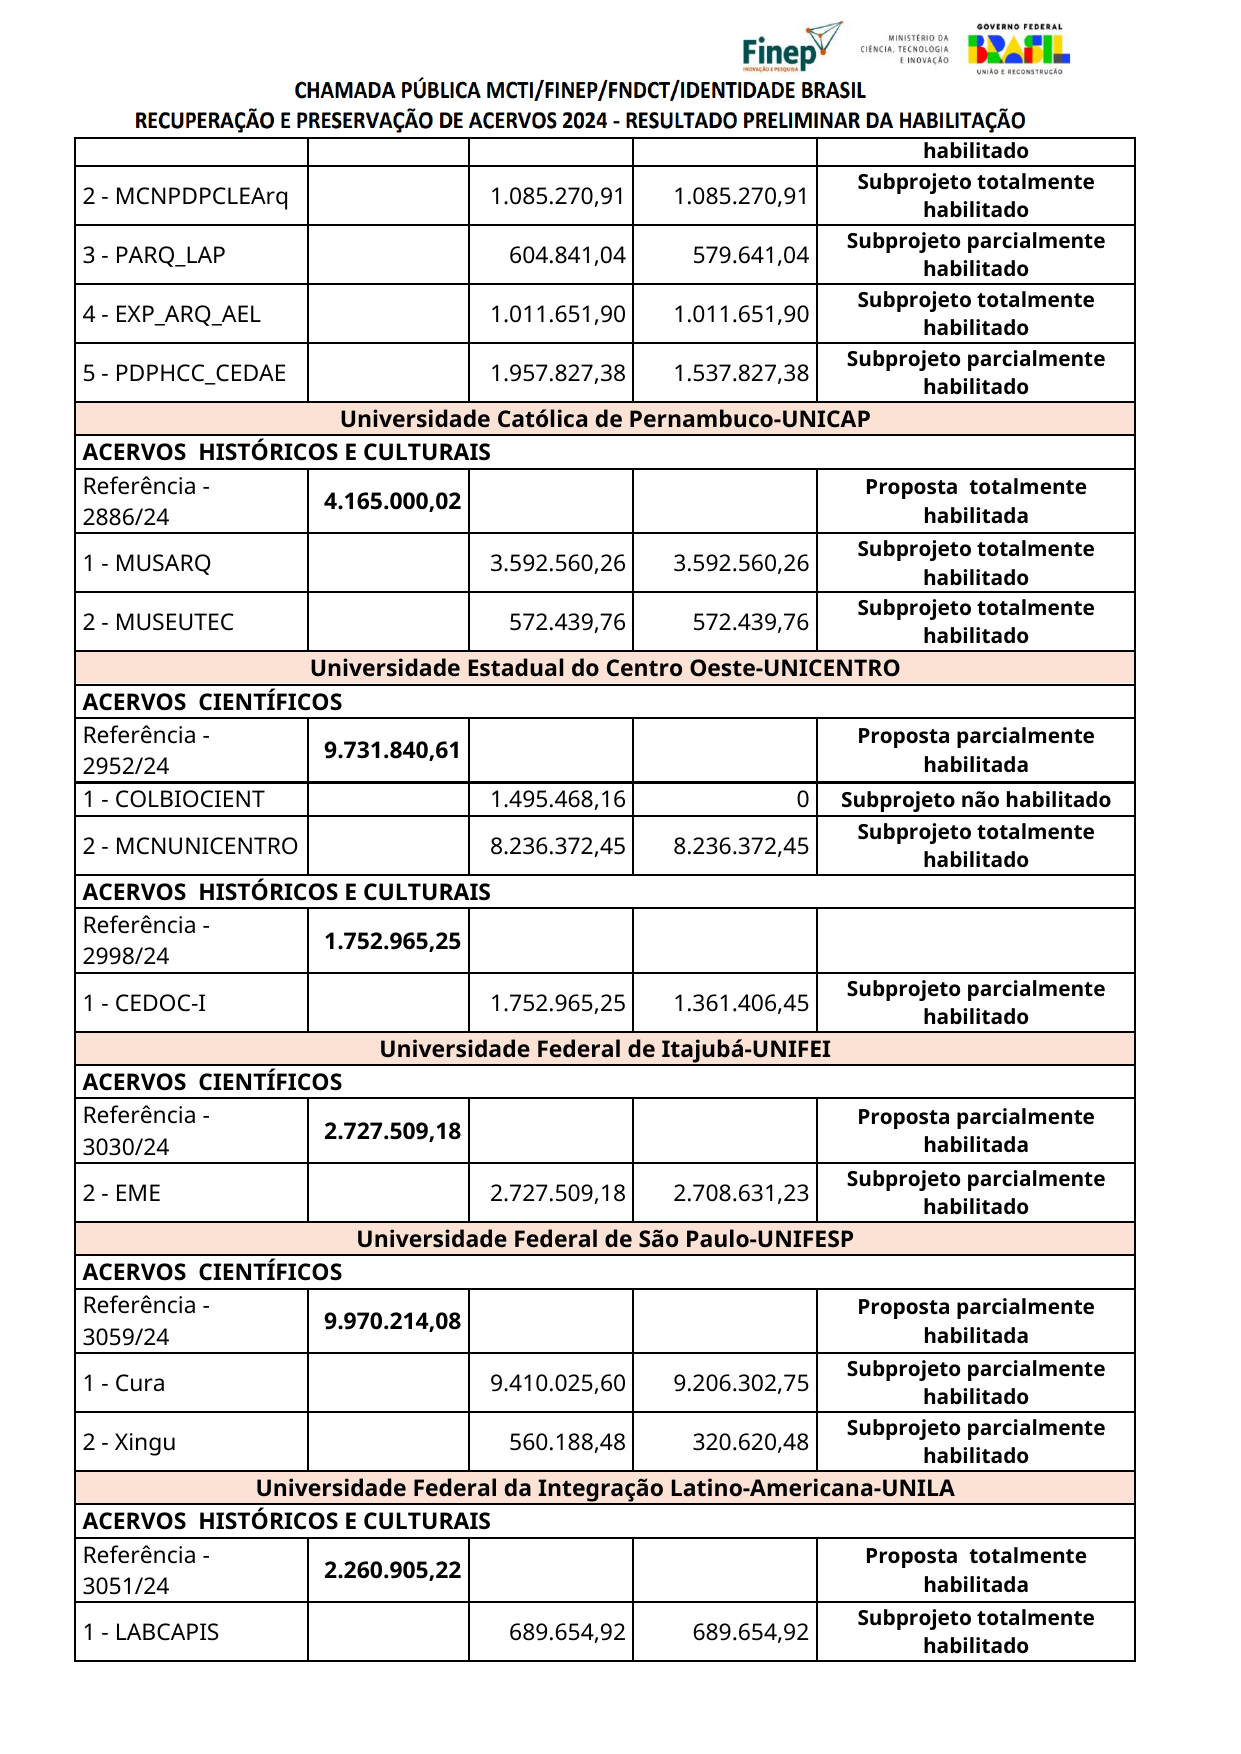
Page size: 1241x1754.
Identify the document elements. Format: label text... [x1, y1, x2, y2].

table_cell ACERVOS HISTÓRICOS E CULTURAIS [76, 876, 1134, 907]
table_cell [634, 139, 816, 165]
table_cell Universidade Federal da Integração Latino-Americana-UNILA [76, 1472, 1134, 1503]
table_cell ACERVOS CIENTÍFICOS [76, 1256, 1134, 1287]
table_cell 2.727.509,18 [470, 1164, 632, 1221]
table_cell 579.641,04 [634, 226, 816, 283]
table_cell 1.361.406,45 [634, 974, 816, 1031]
table_cell Proposta totalmente habilitada [818, 470, 1134, 532]
table_cell 1 - MUSARQ [76, 534, 307, 591]
table_cell Proposta totalmente habilitada [818, 1539, 1134, 1601]
table_cell [76, 139, 307, 165]
table_cell 4.165.000,02 [309, 470, 468, 532]
table_cell 1.085.270,91 [470, 167, 632, 224]
table_cell 2 - EME [76, 1164, 307, 1221]
table_cell Referência - 3051/24 [76, 1539, 307, 1601]
table_cell [309, 1603, 468, 1660]
table_cell Universidade Federal de São Paulo-UNIFESP [76, 1223, 1134, 1254]
table_cell 9.206.302,75 [634, 1354, 816, 1411]
table_cell 1.957.827,38 [470, 344, 632, 401]
table_cell 1.537.827,38 [634, 344, 816, 401]
table_cell 9.970.214,08 [309, 1290, 468, 1352]
table_cell Subprojeto parcialmente habilitado [818, 974, 1134, 1031]
table_cell Referência - 3030/24 [76, 1099, 307, 1162]
table_cell 9.410.025,60 [470, 1354, 632, 1411]
table_cell Subprojeto parcialmente habilitado [818, 226, 1134, 283]
table_cell 2.727.509,18 [309, 1099, 468, 1162]
table_cell [470, 1539, 632, 1601]
table_cell 689.654,92 [634, 1603, 816, 1660]
table_cell [309, 1164, 468, 1221]
table_cell Subprojeto totalmente habilitado [818, 817, 1134, 874]
table_cell [634, 909, 816, 972]
table_cell 572.439,76 [470, 593, 632, 650]
table_cell 2 - MCNPDPCLEArq [76, 167, 307, 224]
table_cell 8.236.372,45 [634, 817, 816, 874]
table_cell 2.260.905,22 [309, 1539, 468, 1601]
table_cell Proposta parcialmente habilitada [818, 1290, 1134, 1352]
table_cell [634, 1539, 816, 1601]
table_cell [309, 1354, 468, 1411]
table_cell 320.620,48 [634, 1413, 816, 1470]
table_cell ACERVOS CIENTÍFICOS [76, 1066, 1134, 1097]
table_cell Referência - 3059/24 [76, 1290, 307, 1352]
table_cell [818, 909, 1134, 972]
table_cell 3.592.560,26 [470, 534, 632, 591]
table_cell [309, 534, 468, 591]
table_cell [634, 1099, 816, 1162]
table_cell 9.731.840,61 [309, 719, 468, 781]
table_cell 8.236.372,45 [470, 817, 632, 874]
table_cell 689.654,92 [470, 1603, 632, 1660]
table_cell ACERVOS CIENTÍFICOS [76, 686, 1134, 717]
table_cell Subprojeto totalmente habilitado [818, 167, 1134, 224]
table_cell [470, 719, 632, 781]
table_cell 1.752.965,25 [309, 909, 468, 972]
table_cell Universidade Federal de Itajubá-UNIFEI [76, 1033, 1134, 1064]
table_cell [309, 1413, 468, 1470]
table_cell 1 - LABCAPIS [76, 1603, 307, 1660]
table_cell 3 - PARQ_LAP [76, 226, 307, 283]
table_cell [470, 1099, 632, 1162]
table_cell Referência - 2998/24 [76, 909, 307, 972]
table_cell Subprojeto totalmente habilitado [818, 285, 1134, 342]
table_cell 572.439,76 [634, 593, 816, 650]
table_cell [634, 719, 816, 781]
table_cell 604.841,04 [470, 226, 632, 283]
table_cell 1 - CEDOC-I [76, 974, 307, 1031]
table_cell Subprojeto parcialmente habilitado [818, 1413, 1134, 1470]
table_cell Subprojeto parcialmente habilitado [818, 1354, 1134, 1411]
table_cell [309, 139, 468, 165]
table_cell [470, 470, 632, 532]
table_cell 3.592.560,26 [634, 534, 816, 591]
table_cell [309, 974, 468, 1031]
table_cell 560.188,48 [470, 1413, 632, 1470]
table_cell Universidade Estadual do Centro Oeste-UNICENTRO [76, 652, 1134, 683]
table_cell [309, 285, 468, 342]
table_cell 4 - EXP_ARQ_AEL [76, 285, 307, 342]
table_cell [634, 470, 816, 532]
table_cell [309, 817, 468, 874]
table_cell Subprojeto totalmente habilitado [818, 1603, 1134, 1660]
table_cell 1.752.965,25 [470, 974, 632, 1031]
table_cell ACERVOS HISTÓRICOS E CULTURAIS [76, 1505, 1134, 1537]
table_cell ACERVOS HISTÓRICOS E CULTURAIS [76, 436, 1134, 468]
table_cell Universidade Católica de Pernambuco-UNICAP [76, 403, 1134, 434]
table_cell 2 - MUSEUTEC [76, 593, 307, 650]
table_cell [470, 1290, 632, 1352]
table_cell 1.085.270,91 [634, 167, 816, 224]
table_cell habilitado [818, 139, 1134, 165]
table_cell 2.708.631,23 [634, 1164, 816, 1221]
table_cell 1.011.651,90 [634, 285, 816, 342]
table_cell 2 - MCNUNICENTRO [76, 817, 307, 874]
table_cell [634, 1290, 816, 1352]
table_cell Subprojeto totalmente habilitado [818, 593, 1134, 650]
table_cell 2 - Xingu [76, 1413, 307, 1470]
table_cell Proposta parcialmente habilitada [818, 719, 1134, 781]
table_cell [309, 226, 468, 283]
table_cell Subprojeto totalmente habilitado [818, 534, 1134, 591]
table_cell 1.011.651,90 [470, 285, 632, 342]
table_cell Referência - 2952/24 [76, 719, 307, 781]
table_cell 1 - Cura [76, 1354, 307, 1411]
table_cell Proposta parcialmente habilitada [818, 1099, 1134, 1162]
table_cell [309, 784, 468, 815]
table_cell Subprojeto não habilitado [818, 784, 1134, 815]
table_cell 1 - COLBIOCIENT [76, 784, 307, 815]
table_cell [309, 167, 468, 224]
table_cell 0 [634, 784, 816, 815]
table_cell [470, 139, 632, 165]
table_cell Subprojeto parcialmente habilitado [818, 1164, 1134, 1221]
table_cell [309, 593, 468, 650]
table_cell [470, 909, 632, 972]
table_cell Referência - 2886/24 [76, 470, 307, 532]
table_cell 5 - PDPHCC_CEDAE [76, 344, 307, 401]
table_cell 1.495.468,16 [470, 784, 632, 815]
table_cell [309, 344, 468, 401]
table_cell Subprojeto parcialmente habilitado [818, 344, 1134, 401]
